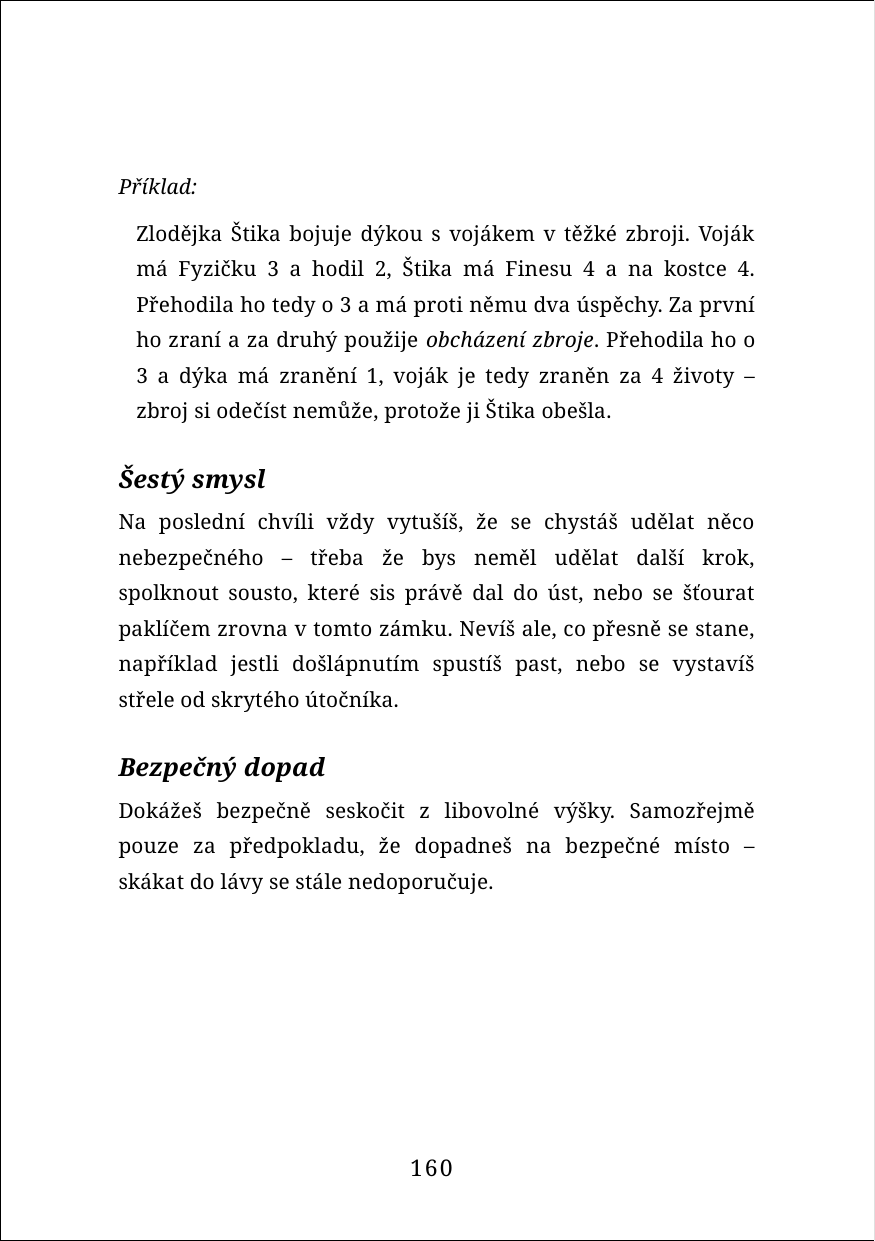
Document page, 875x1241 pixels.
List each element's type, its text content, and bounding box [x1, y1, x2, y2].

text Příklad: [118, 172, 756, 200]
subtitle Šestý smysl [118, 462, 756, 496]
text Zlodějka Štika bojuje dýkou s vojákem v těžké zbroji. Voják má Fyzičku 3 a hodil 2, Štika má Finesu 4 a na kostce 4. Přehodila ho tedy o 3 a má proti němu dva úspěchy. Za první ho zraní a za druhý použije obcházení zbroje. Přehodila ho o 3 a dýka má zranění 1, voják je tedy zraněn za 4 životy – zbroj si odečíst nemůže, protože ji Štika obešla. [136, 219, 756, 425]
text Dokážeš bezpečně seskočit z libovolné výšky. Samozřejmě pouze za předpokladu, že dopadneš na bezpečné místo – skákat do lávy se stále nedoporučuje. [118, 796, 756, 895]
subtitle Bezpečný dopad [118, 750, 756, 784]
text Na poslední chvíli vždy vytušíš, že se chystáš udělat něco nebezpečného – třeba že bys neměl udělat další krok, spolknout sousto, které sis právě dal do úst, nebo se šťourat paklíčem zrovna v tomto zámku. Nevíš ale, co přesně se stane, například jestli došlápnutím spustíš past, nebo se vystavíš střele od skrytého útočníka. [118, 507, 756, 713]
